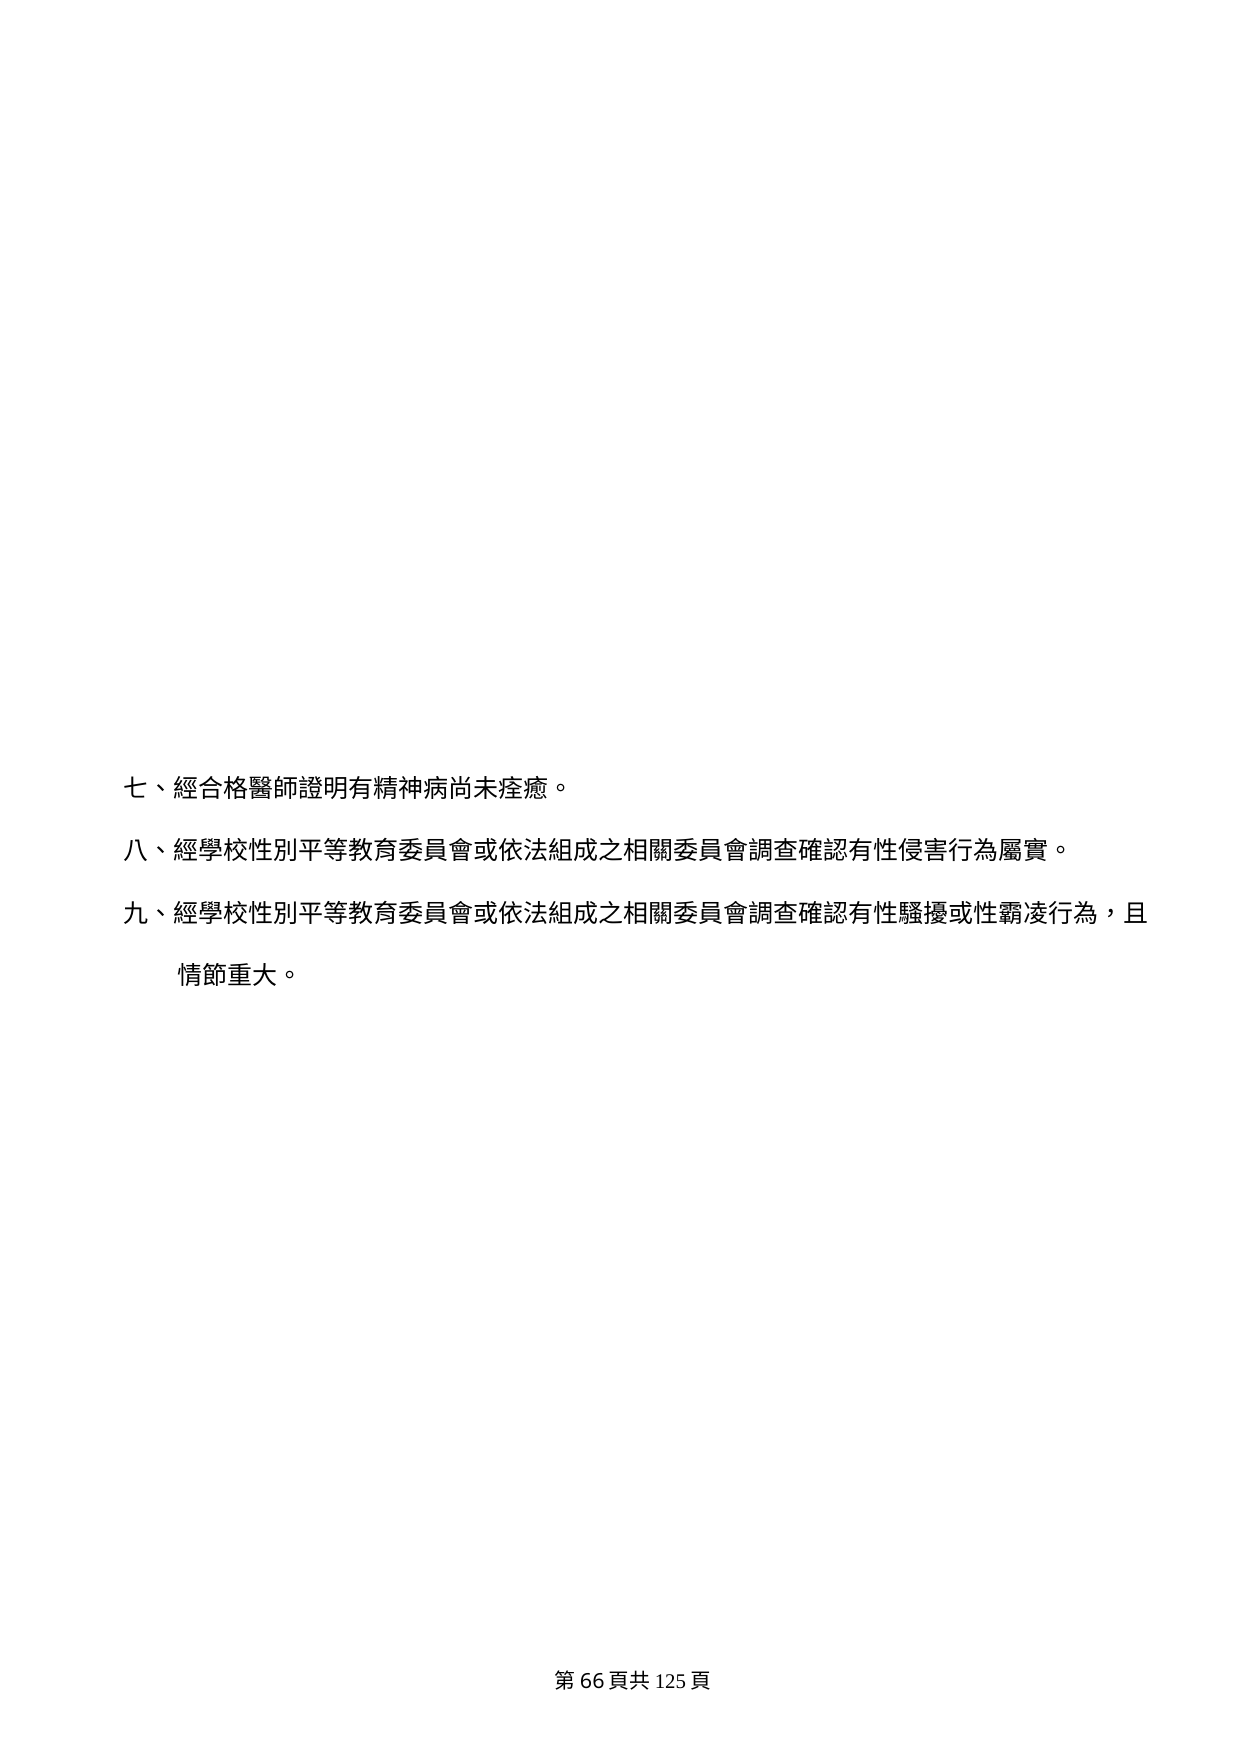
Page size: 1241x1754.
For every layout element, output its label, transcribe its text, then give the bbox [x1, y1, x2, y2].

text 九、經學校性別平等教育委員會或依法組成之相關委員會調查確認有性騷擾或性霸凌行為，且情節重大。 [123, 870, 1152, 995]
text 七、經合格醫師證明有精神病尚未痊癒。 [123, 745, 1152, 807]
text 八、經學校性別平等教育委員會或依法組成之相關委員會調查確認有性侵害行為屬實。 [123, 807, 1152, 870]
